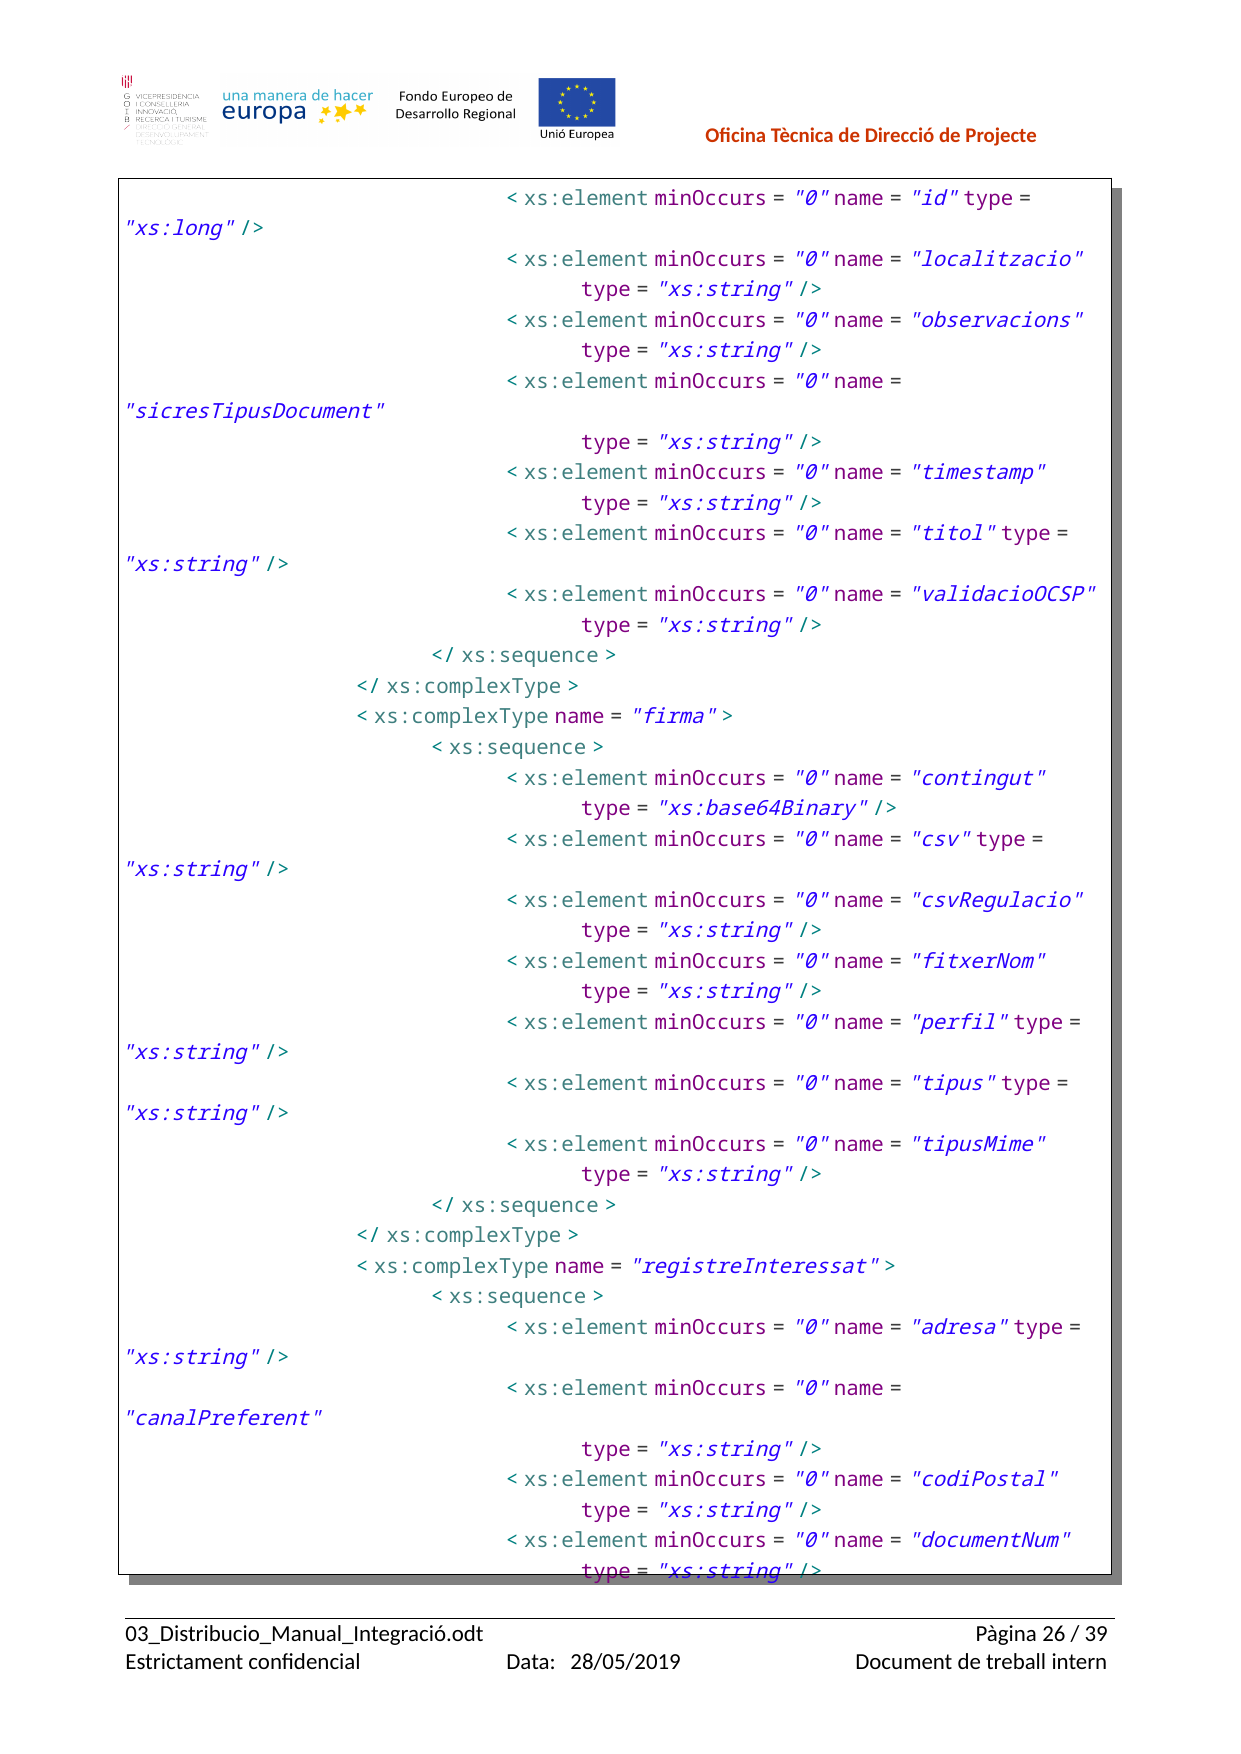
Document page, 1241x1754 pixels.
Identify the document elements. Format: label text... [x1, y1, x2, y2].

text < xs:element minOccurs = "0" name = "fitxerNom" [119, 941, 1111, 971]
text </ xs:complexType > [119, 1215, 1111, 1246]
text type = "xs:string" /> [119, 1429, 1111, 1459]
text type = "xs:string" /> [119, 1551, 1111, 1574]
text type = "xs:string" /> [119, 1490, 1111, 1521]
text < xs:element minOccurs = "0" name = "csv" type = "xs:string" /> [119, 819, 1111, 880]
text < xs:complexType name = "firma" > [119, 697, 1111, 727]
text < xs:element minOccurs = "0" name = "localitzacio" [119, 239, 1111, 269]
text < xs:element minOccurs = "0" name = "observacions" [119, 300, 1111, 330]
text < xs:element minOccurs = "0" name = "validacioOCSP" [119, 574, 1111, 605]
text type = "xs:string" /> [119, 330, 1111, 361]
text < xs:element minOccurs = "0" name = "tipus" type = "xs:string" /> [119, 1063, 1111, 1124]
text < xs:element minOccurs = "0" name = "adresa" type = "xs:string" /> [119, 1307, 1111, 1368]
text type = "xs:string" /> [119, 605, 1111, 636]
text < xs:sequence > [119, 727, 1111, 758]
text < xs:element minOccurs = "0" name = "titol" type = "xs:string" /> [119, 513, 1111, 574]
text < xs:element minOccurs = "0" name = "timestamp" [119, 452, 1111, 483]
text type = "xs:string" /> [119, 910, 1111, 941]
text < xs:element minOccurs = "0" name = "sicresTipusDocument" [119, 361, 1111, 422]
text </ xs:sequence > [119, 636, 1111, 666]
text < xs:element minOccurs = "0" name = "tipusMime" [119, 1124, 1111, 1154]
text < xs:element minOccurs = "0" name = "canalPreferent" [119, 1368, 1111, 1429]
text type = "xs:string" /> [119, 483, 1111, 513]
text type = "xs:string" /> [119, 422, 1111, 452]
text </ xs:sequence > [119, 1185, 1111, 1215]
text < xs:element minOccurs = "0" name = "id" type = "xs:long" /> [119, 179, 1111, 239]
text type = "xs:string" /> [119, 269, 1111, 300]
text < xs:element minOccurs = "0" name = "csvRegulacio" [119, 880, 1111, 910]
text type = "xs:base64Binary" /> [119, 788, 1111, 819]
picture [219, 73, 621, 147]
picture [118, 73, 213, 147]
text < xs:element minOccurs = "0" name = "codiPostal" [119, 1459, 1111, 1490]
text </ xs:complexType > [119, 666, 1111, 697]
text < xs:element minOccurs = "0" name = "contingut" [119, 758, 1111, 788]
text < xs:complexType name = "registreInteressat" > [119, 1246, 1111, 1276]
text type = "xs:string" /> [119, 971, 1111, 1002]
text < xs:sequence > [119, 1276, 1111, 1307]
text type = "xs:string" /> [119, 1154, 1111, 1185]
text < xs:element minOccurs = "0" name = "perfil" type = "xs:string" /> [119, 1002, 1111, 1063]
text < xs:element minOccurs = "0" name = "documentNum" [119, 1521, 1111, 1551]
